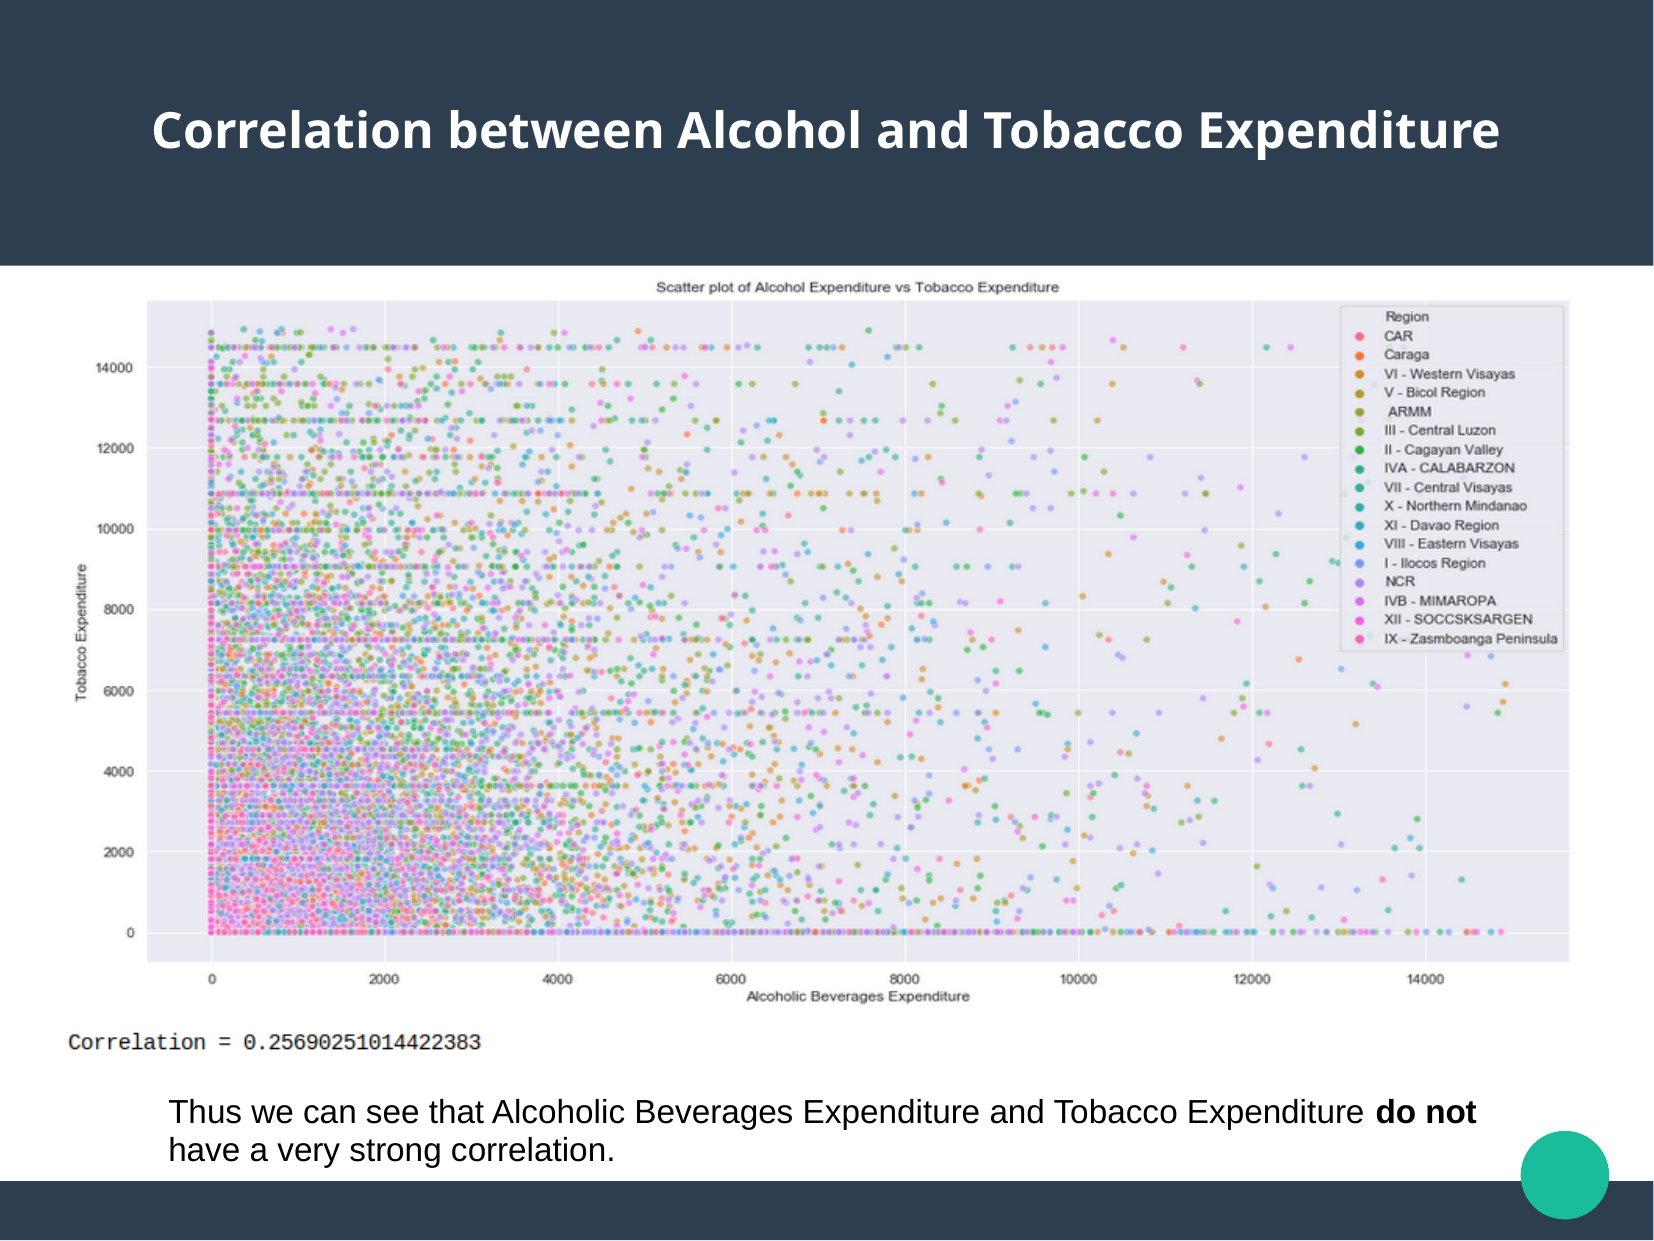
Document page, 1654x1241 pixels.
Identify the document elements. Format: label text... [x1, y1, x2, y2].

picture [23, 271, 1599, 1063]
text_box Correlation between Alcohol and Tobacco Expenditure [58, 49, 1595, 207]
text_box Thus we can see that Alcoholic Beverages Expenditure and Tobacco Expenditure do not have a very strong correlation. [153, 1086, 1512, 1176]
